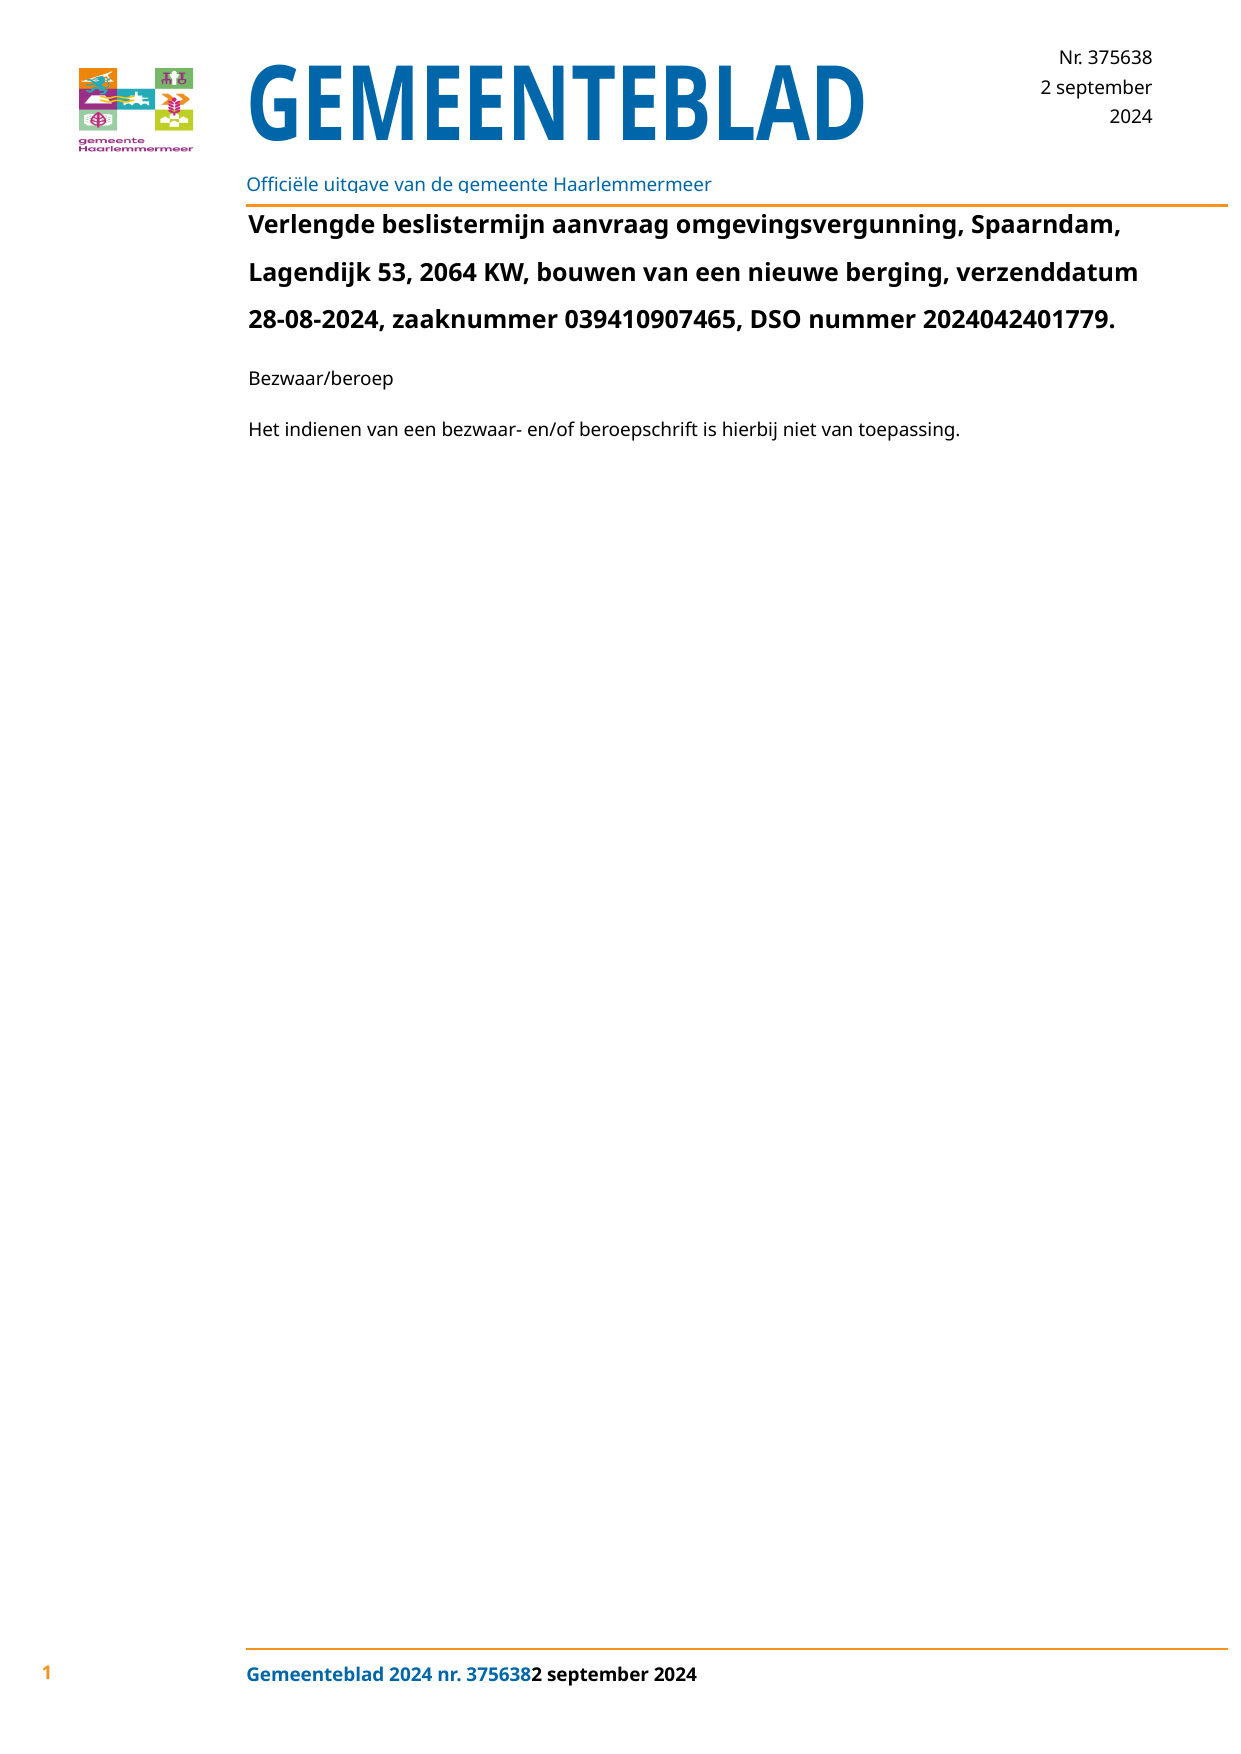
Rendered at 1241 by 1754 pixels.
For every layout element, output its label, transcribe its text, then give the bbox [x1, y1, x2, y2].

picture [41, 47, 231, 172]
text Bezwaar/beroep [248, 366, 1152, 391]
text Verlengde beslistermijn aanvraag omgevingsvergunning, Spaarndam, Lagendijk 53, 2064 KW, bouwen van een nieuwe berging, verzenddatum 28-08-2024, zaaknummer 039410907465, DSO nummer 2024042401779. [248, 207, 1152, 336]
text Het indienen van een bezwaar- en/of beroepschrift is hierbij niet van toepassing. [248, 416, 1152, 442]
